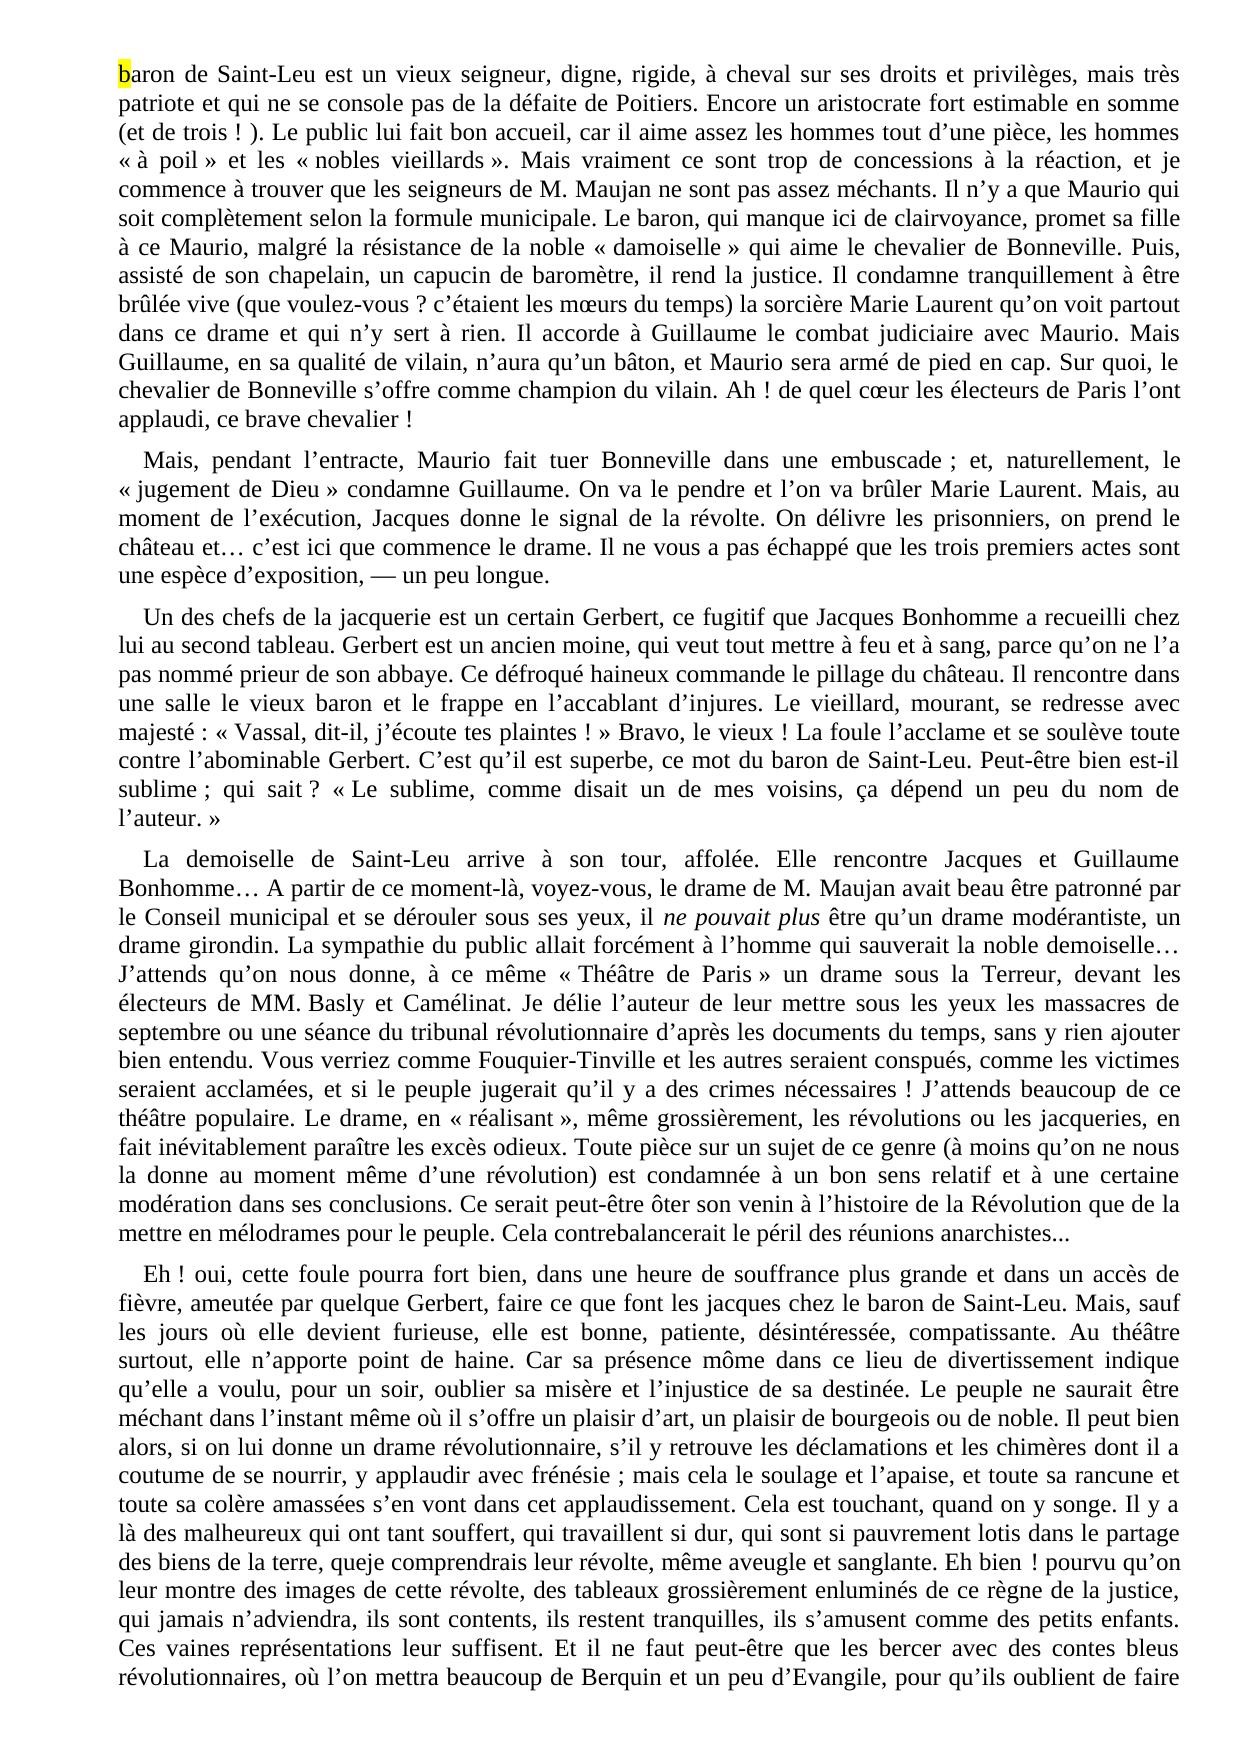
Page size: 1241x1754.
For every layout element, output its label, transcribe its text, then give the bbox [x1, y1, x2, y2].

text La demoiselle de Saint-Leu arrive à son tour, affolée. Elle rencontre Jacques et Guillaume Bonhomme… A partir de ce moment-là, voyez-vous, le drame de M. Maujan avait beau être patronné par le Conseil municipal et se dérouler sous ses yeux, il ne pouvait plus être qu’un drame modérantiste, un drame girondin. La sympathie du public allait forcément à l’homme qui sauverait la noble demoiselle… J’attends qu’on nous donne, à ce même « Théâtre de Paris » un drame sous la Terreur, devant les électeurs de MM. Basly et Camélinat. Je délie l’auteur de leur mettre sous les yeux les massacres de septembre ou une séance du tribunal révolutionnaire d’après les documents du temps, sans y rien ajouter bien entendu. Vous verriez comme Fouquier-Tinville et les autres seraient conspués, comme les victimes seraient acclamées, et si le peuple jugerait qu’il y a des crimes nécessaires ! J’attends beaucoup de ce théâtre populaire. Le drame, en « réalisant », même grossièrement, les révolutions ou les jacqueries, en fait inévitablement paraître les excès odieux. Toute pièce sur un sujet de ce genre (à moins qu’on ne nous la donne au moment même d’une révolution) est condamnée à un bon sens relatif et à une certaine modération dans ses conclusions. Ce serait peut-être ôter son venin à l’histoire de la Révolution que de la mettre en mélodrames pour le peuple. Cela contrebalancerait le péril des réunions anarchistes... [118, 844, 1181, 1247]
text Mais, pendant l’entracte, Maurio fait tuer Bonneville dans une embuscade ; et, naturellement, le « jugement de Dieu » condamne Guillaume. On va le pendre et l’on va brûler Marie Laurent. Mais, au moment de l’exécution, Jacques donne le signal de la révolte. On délivre les prisonniers, on prend le château et… c’est ici que commence le drame. Il ne vous a pas échappé que les trois premiers actes sont une espèce d’exposition, — un peu longue. [118, 445, 1181, 589]
text Eh ! oui, cette foule pourra fort bien, dans une heure de souffrance plus grande et dans un accès de fièvre, ameutée par quelque Gerbert, faire ce que font les jacques chez le baron de Saint-Leu. Mais, sauf les jours où elle devient furieuse, elle est bonne, patiente, désintéressée, compatissante. Au théâtre surtout, elle n’apporte point de haine. Car sa présence môme dans ce lieu de divertissement indique qu’elle a voulu, pour un soir, oublier sa misère et l’injustice de sa destinée. Le peuple ne saurait être méchant dans l’instant même où il s’offre un plaisir d’art, un plaisir de bourgeois ou de noble. Il peut bien alors, si on lui donne un drame révolutionnaire, s’il y retrouve les déclamations et les chimères dont il a coutume de se nourrir, y applaudir avec frénésie ; mais cela le soulage et l’apaise, et toute sa rancune et toute sa colère amassées s’en vont dans cet applaudissement. Cela est touchant, quand on y songe. Il y a là des malheureux qui ont tant souffert, qui travaillent si dur, qui sont si pauvrement lotis dans le partage des biens de la terre, queje comprendrais leur révolte, même aveugle et sanglante. Eh bien ! pourvu qu’on leur montre des images de cette révolte, des tableaux grossièrement enluminés de ce règne de la justice, qui jamais n’adviendra, ils sont contents, ils restent tranquilles, ils s’amusent comme des petits enfants. Ces vaines représentations leur suffisent. Et il ne faut peut-être que les bercer avec des contes bleus révolutionnaires, où l’on mettra beaucoup de Berquin et un peu d’Evangile, pour qu’ils oublient de faire [118, 1259, 1181, 1690]
text baron de Saint-Leu est un vieux seigneur, digne, rigide, à cheval sur ses droits et privilèges, mais très patriote et qui ne se console pas de la défaite de Poitiers. Encore un aristocrate fort estimable en somme (et de trois ! ). Le public lui fait bon accueil, car il aime assez les hommes tout d’une pièce, les hommes « à poil » et les « nobles vieillards ». Mais vraiment ce sont trop de concessions à la réaction, et je commence à trouver que les seigneurs de M. Maujan ne sont pas assez méchants. Il n’y a que Maurio qui soit complètement selon la formule municipale. Le baron, qui manque ici de clairvoyance, promet sa fille à ce Maurio, malgré la résistance de la noble « damoiselle » qui aime le chevalier de Bonneville. Puis, assisté de son chapelain, un capucin de baromètre, il rend la justice. Il condamne tranquillement à être brûlée vive (que voulez-vous ? c’étaient les mœurs du temps) la sorcière Marie Laurent qu’on voit partout dans ce drame et qui n’y sert à rien. Il accorde à Guillaume le combat judiciaire avec Maurio. Mais Guillaume, en sa qualité de vilain, n’aura qu’un bâton, et Maurio sera armé de pied en cap. Sur quoi, le chevalier de Bonneville s’offre comme champion du vilain. Ah ! de quel cœur les électeurs de Paris l’ont applaudi, ce brave chevalier ! [118, 59, 1181, 433]
text Un des chefs de la jacquerie est un certain Gerbert, ce fugitif que Jacques Bonhomme a recueilli chez lui au second tableau. Gerbert est un ancien moine, qui veut tout mettre à feu et à sang, parce qu’on ne l’a pas nommé prieur de son abbaye. Ce défroqué haineux commande le pillage du château. Il rencontre dans une salle le vieux baron et le frappe en l’accablant d’injures. Le vieillard, mourant, se redresse avec majesté : « Vassal, dit-il, j’écoute tes plaintes ! » Bravo, le vieux ! La foule l’acclame et se soulève toute contre l’abominable Gerbert. C’est qu’il est superbe, ce mot du baron de Saint-Leu. Peut-être bien est-il sublime ; qui sait ? « Le sublime, comme disait un de mes voisins, ça dépend un peu du nom de l’auteur. » [118, 602, 1181, 832]
